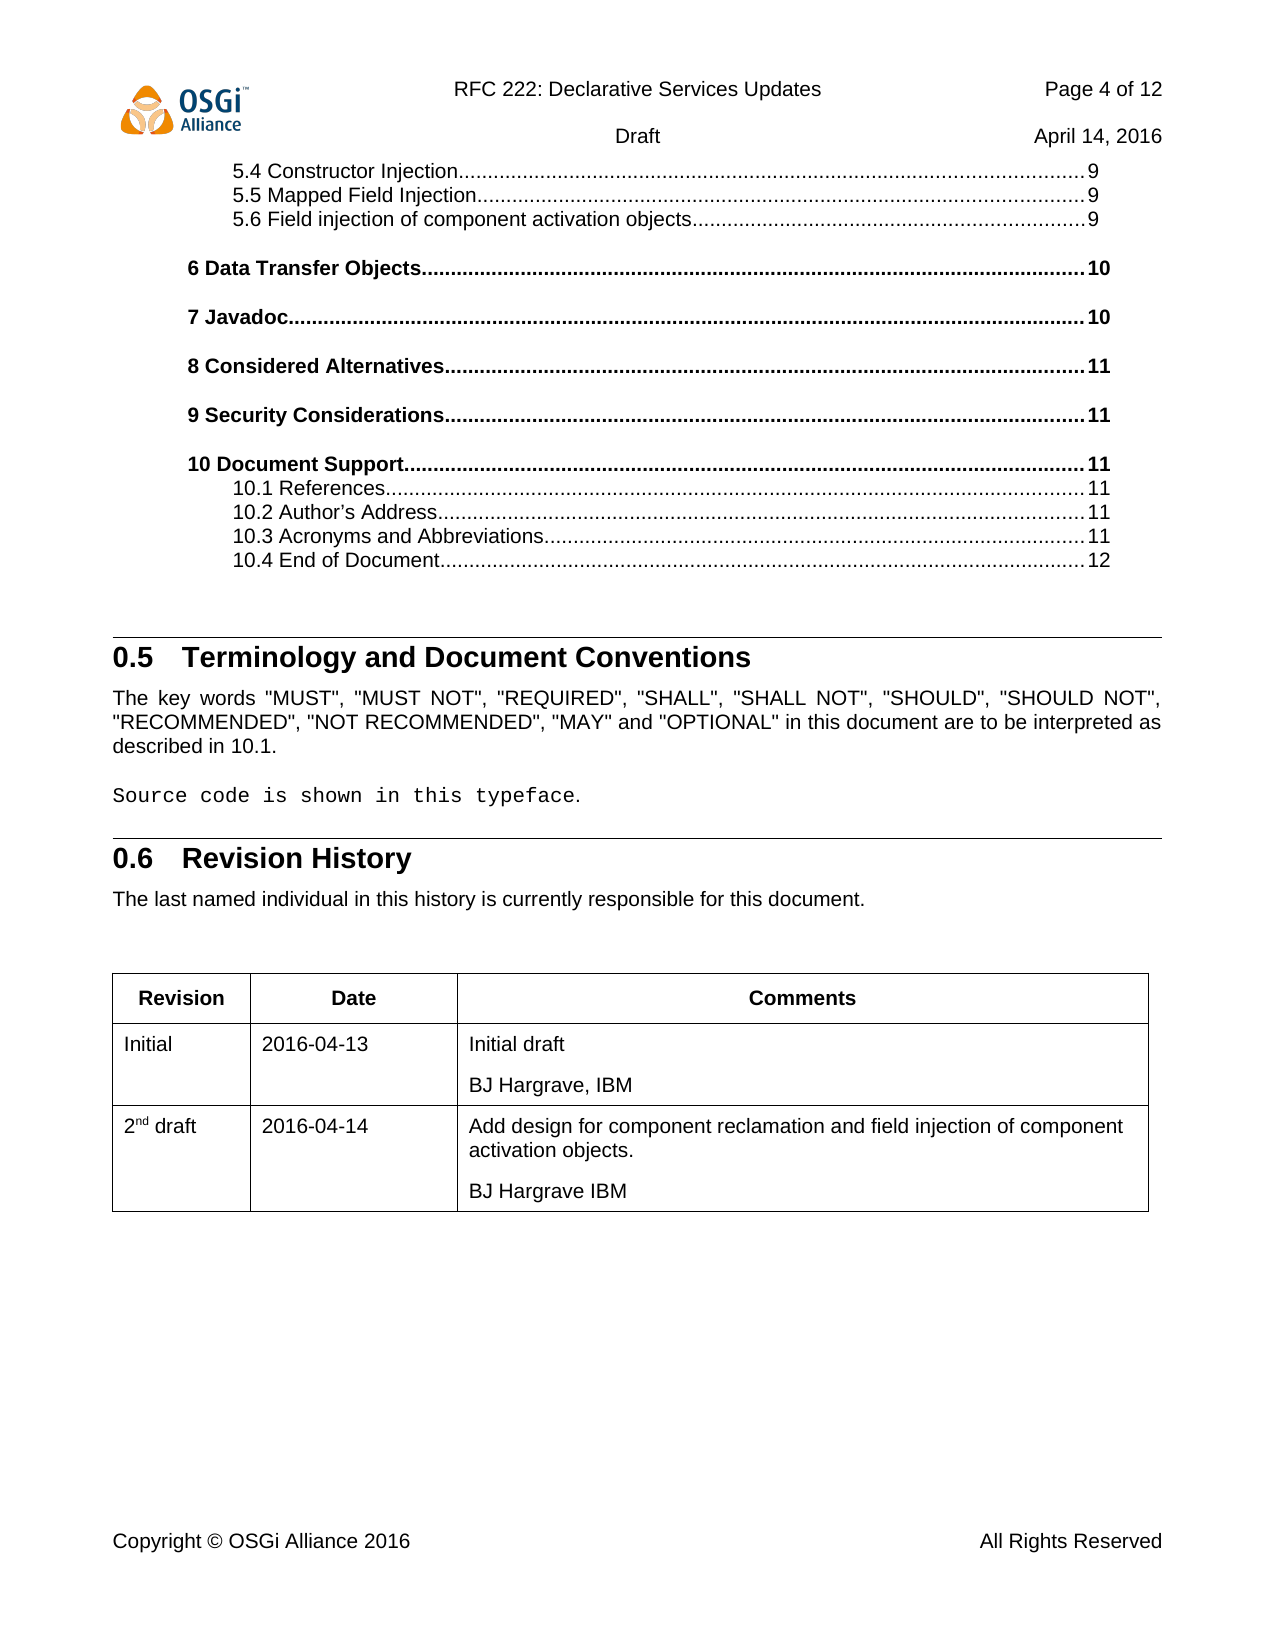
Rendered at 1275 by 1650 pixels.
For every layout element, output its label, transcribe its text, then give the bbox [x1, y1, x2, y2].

text 10.1 References 11 [232, 476, 1162, 499]
text 10.4 End of Document 12 [232, 547, 1162, 571]
text 10.3 Acronyms and Abbreviations 11 [232, 523, 1162, 547]
table_header Comments [458, 974, 1148, 1023]
text 10.2 Author’s Address 11 [232, 499, 1162, 523]
text The key words "MUST", "MUST NOT", "REQUIRED", "SHALL", "SHALL NOT", "SHOULD", "SHOULD NOT", "RECOMMENDED", "NOT RECOMMENDED", "MAY" and "OPTIONAL" in this document are to be interpreted as described in 1. [112, 686, 1162, 758]
text 10 Document Support 11 [187, 452, 1162, 476]
text 6 Data Transfer Objects 10 [187, 256, 1162, 280]
table_cell Initial [113, 1024, 250, 1105]
table_cell 2016-04-13 [251, 1024, 457, 1105]
table_cell Add design for component reclamation and field injection of component activation objects. BJ Hargrave IBM [458, 1106, 1148, 1211]
subtitle Revision History [112, 839, 1162, 875]
text 7 Javadoc 10 [187, 305, 1162, 329]
text 5.6 Field injection of component activation objects 9 [232, 207, 1162, 231]
text 5.5 Mapped Field Injection 9 [232, 183, 1162, 207]
text 5.4 Constructor Injection 9 [232, 159, 1162, 183]
text 9 Security Considerations 11 [187, 403, 1162, 427]
text The last named individual in this history is currently responsible for this document. [112, 887, 1162, 911]
picture [113, 78, 257, 142]
table_cell 2016-04-14 [251, 1106, 457, 1211]
table_cell 2nd draft [113, 1106, 250, 1211]
table_cell Initial draft BJ Hargrave, IBM [458, 1024, 1148, 1105]
text Source code is shown in this typeface. [112, 783, 1162, 809]
subtitle Terminology and Document Conventions [112, 638, 1162, 674]
table_header Revision [113, 974, 250, 1023]
table_header Date [251, 974, 457, 1023]
text 8 Considered Alternatives 11 [187, 354, 1162, 378]
